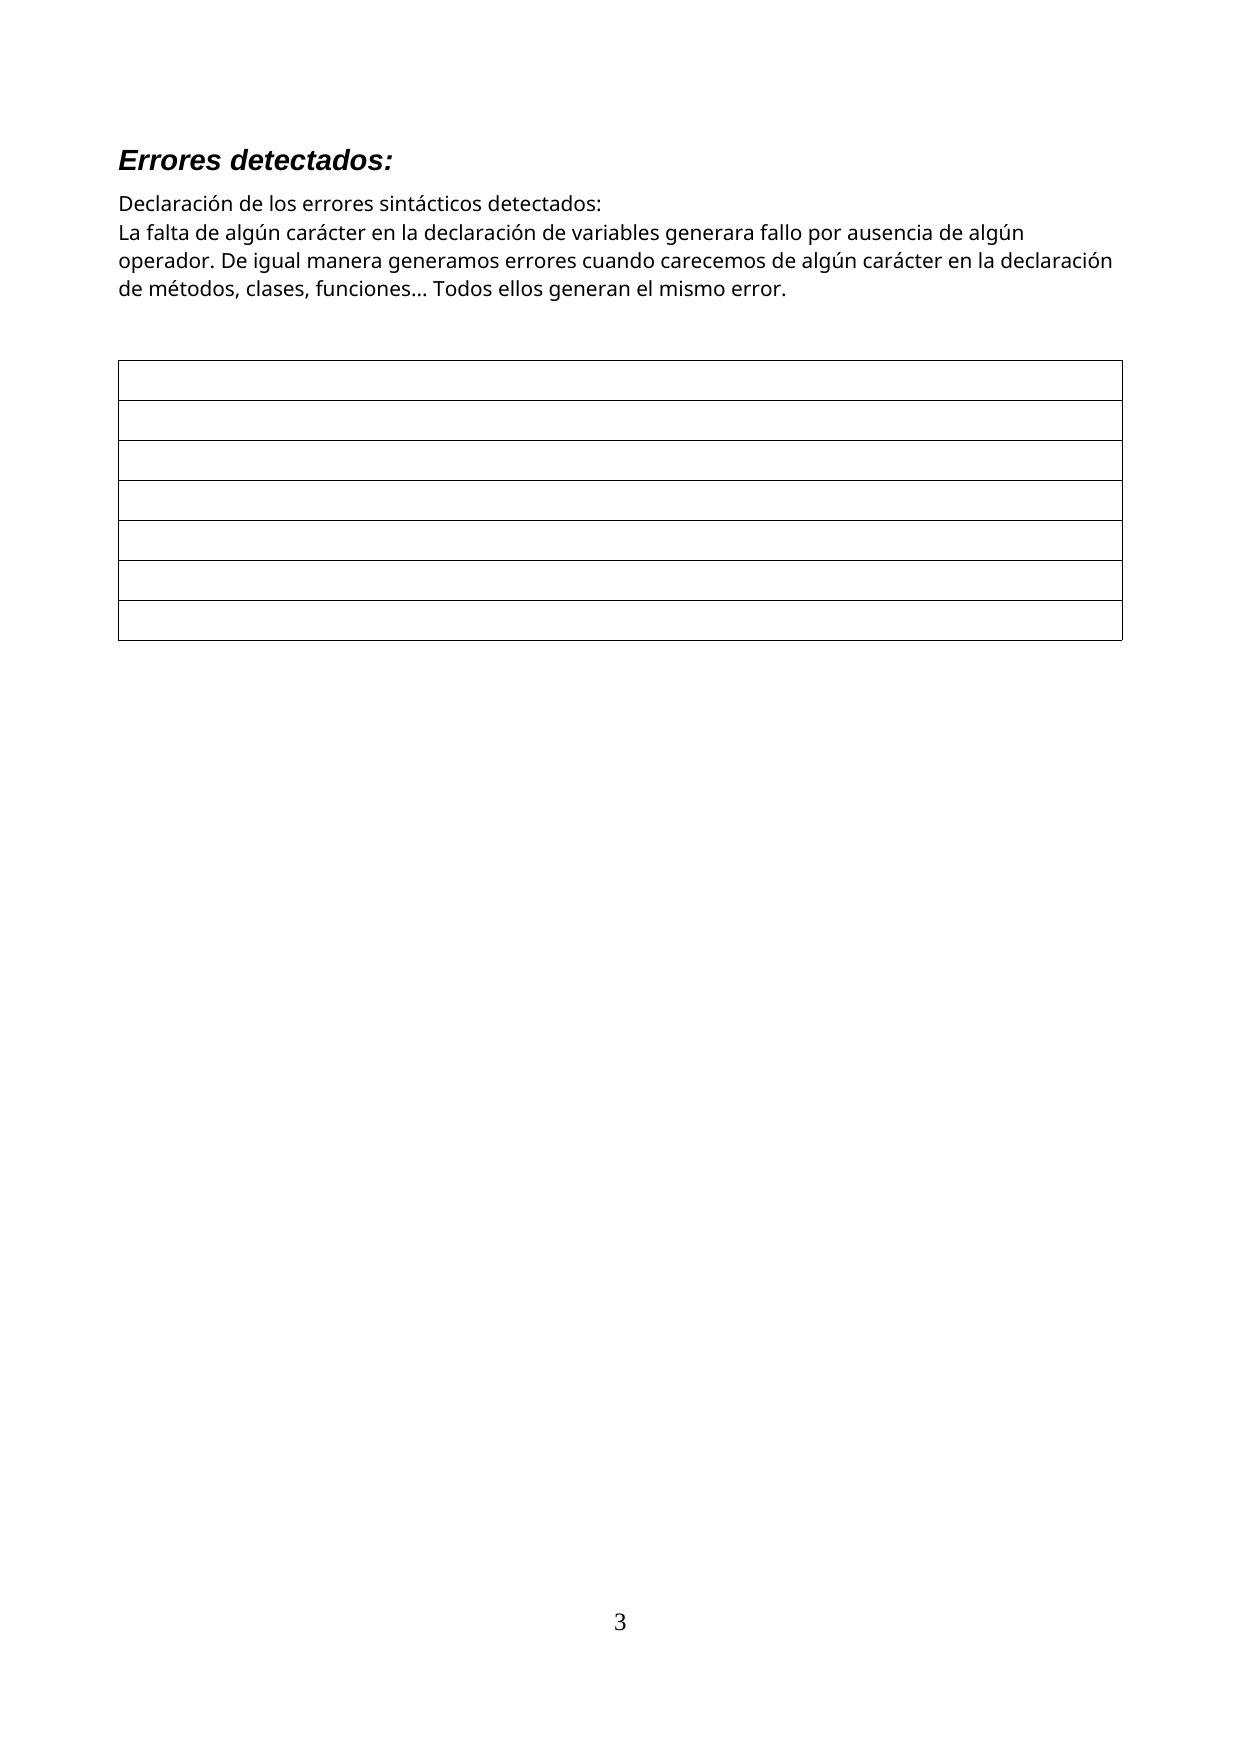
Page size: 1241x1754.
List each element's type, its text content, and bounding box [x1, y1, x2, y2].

table_cell [119, 521, 1122, 560]
table_cell [119, 561, 1122, 600]
table_cell [119, 441, 1122, 480]
table_header [119, 361, 1122, 400]
subtitle Errores detectados: [118, 143, 1122, 177]
table_cell [119, 481, 1122, 520]
table_cell [119, 601, 1122, 640]
text La falta de algún carácter en la declaración de variables generara fallo por ausencia de algún operador. De igual manera generamos errores cuando carecemos de algún carácter en la declaración de métodos, clases, funciones... Todos ellos generan el mismo error. [118, 218, 1122, 303]
text Declaración de los errores sintácticos detectados: [118, 189, 1122, 218]
table_cell [119, 401, 1122, 440]
